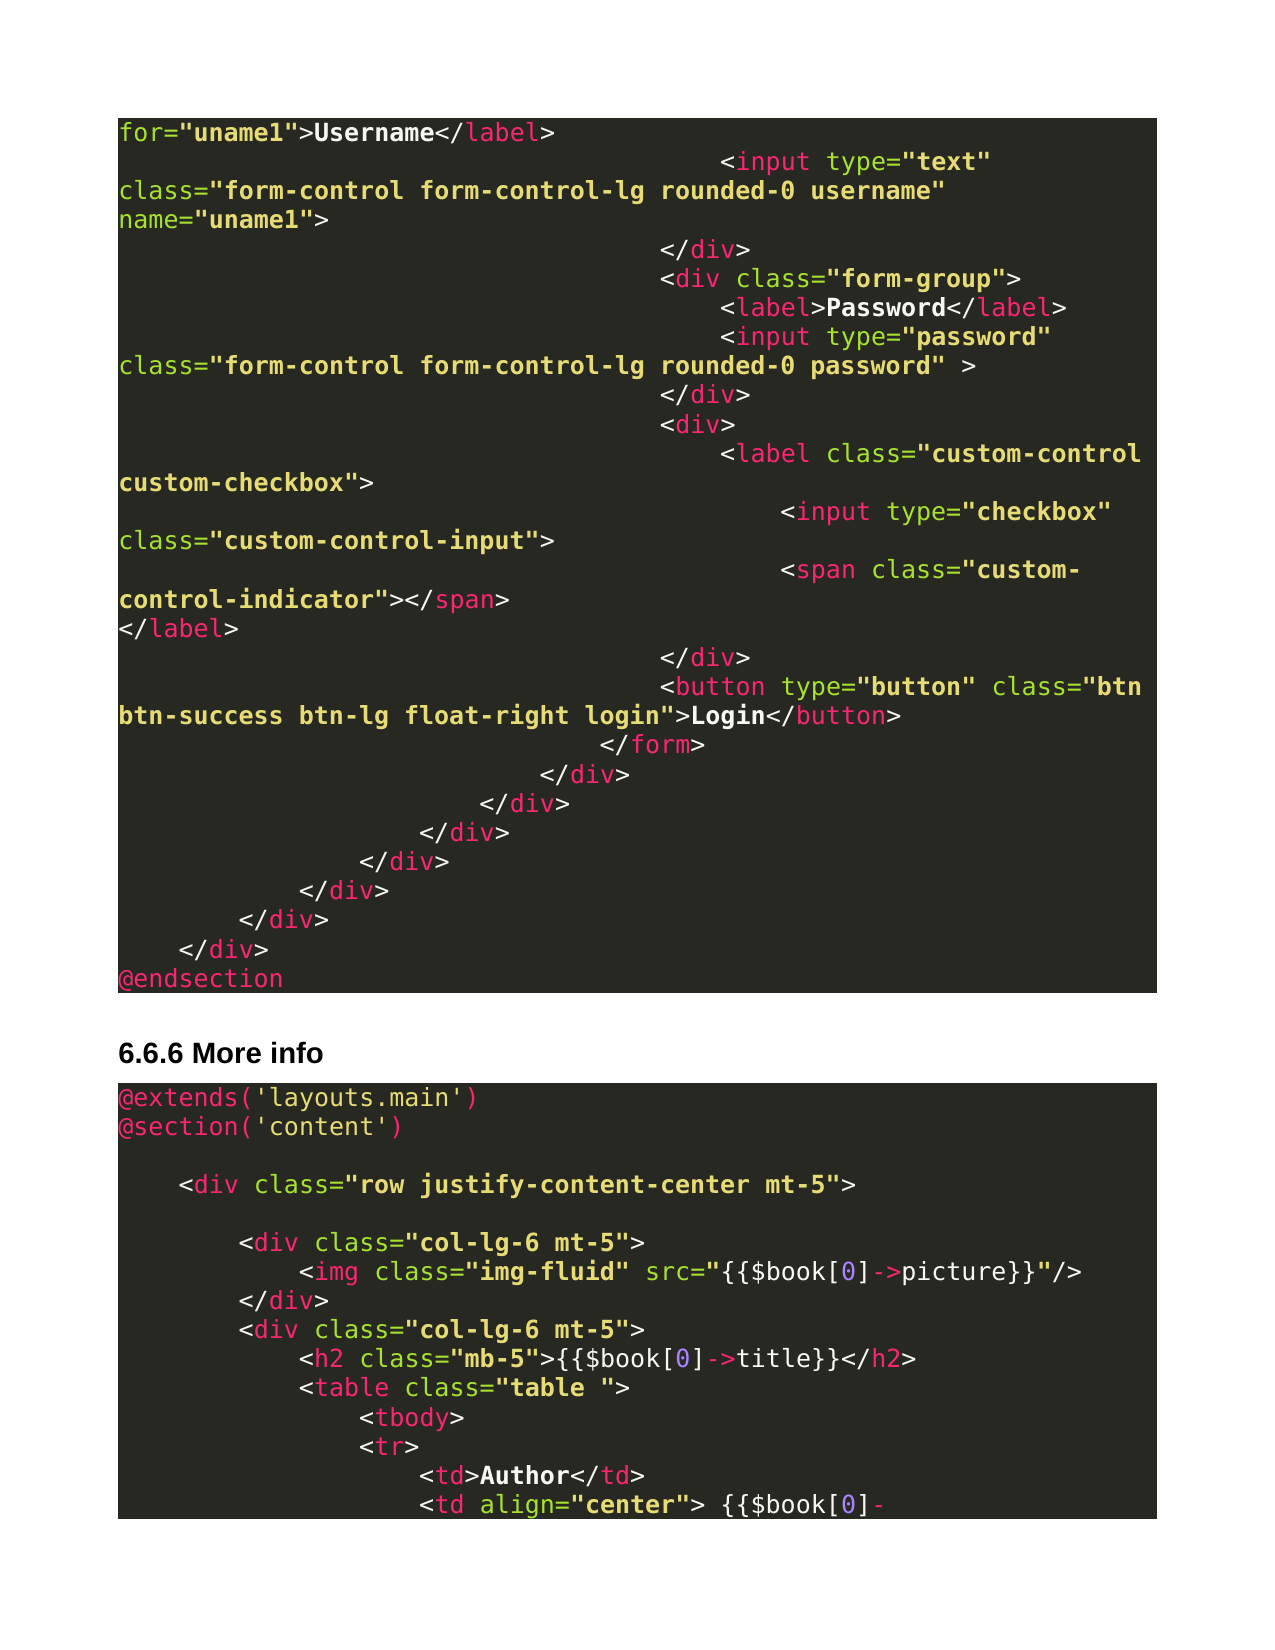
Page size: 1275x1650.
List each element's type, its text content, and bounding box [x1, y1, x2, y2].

text @extends('layouts.main') @section('content') <div class="row justify-content-center mt-5"> <div class="col-lg-6 mt-5"> <img class="img-fluid" src="{{$book[0]->picture}}"/> </div> <div class="col-lg-6 mt-5"> <h2 class="mb-5">{{$book[0]->title}}</h2> <table class="table "> <tbody> <tr> <td>Author</td> <td align="center"> {{$book[0]- [118, 1083, 1157, 1519]
text for="uname1">Username</label> <input type="text" class="form-control form-control-lg rounded-0 username" name="uname1"> </div> <div class="form-group"> <label>Password</label> <input type="password" class="form-control form-control-lg rounded-0 password" > </div> <div> <label class="custom-control custom-checkbox"> <input type="checkbox" class="custom-control-input"> <span class="custom-control-indicator"></span> </label> </div> <button type="button" class="btn btn-success btn-lg float-right login">Login</button> </form> </div> </div> </div> </div> </div> </div> </div> @endsection [118, 118, 1157, 993]
subtitle 6.6.6 More info [118, 1036, 1157, 1070]
